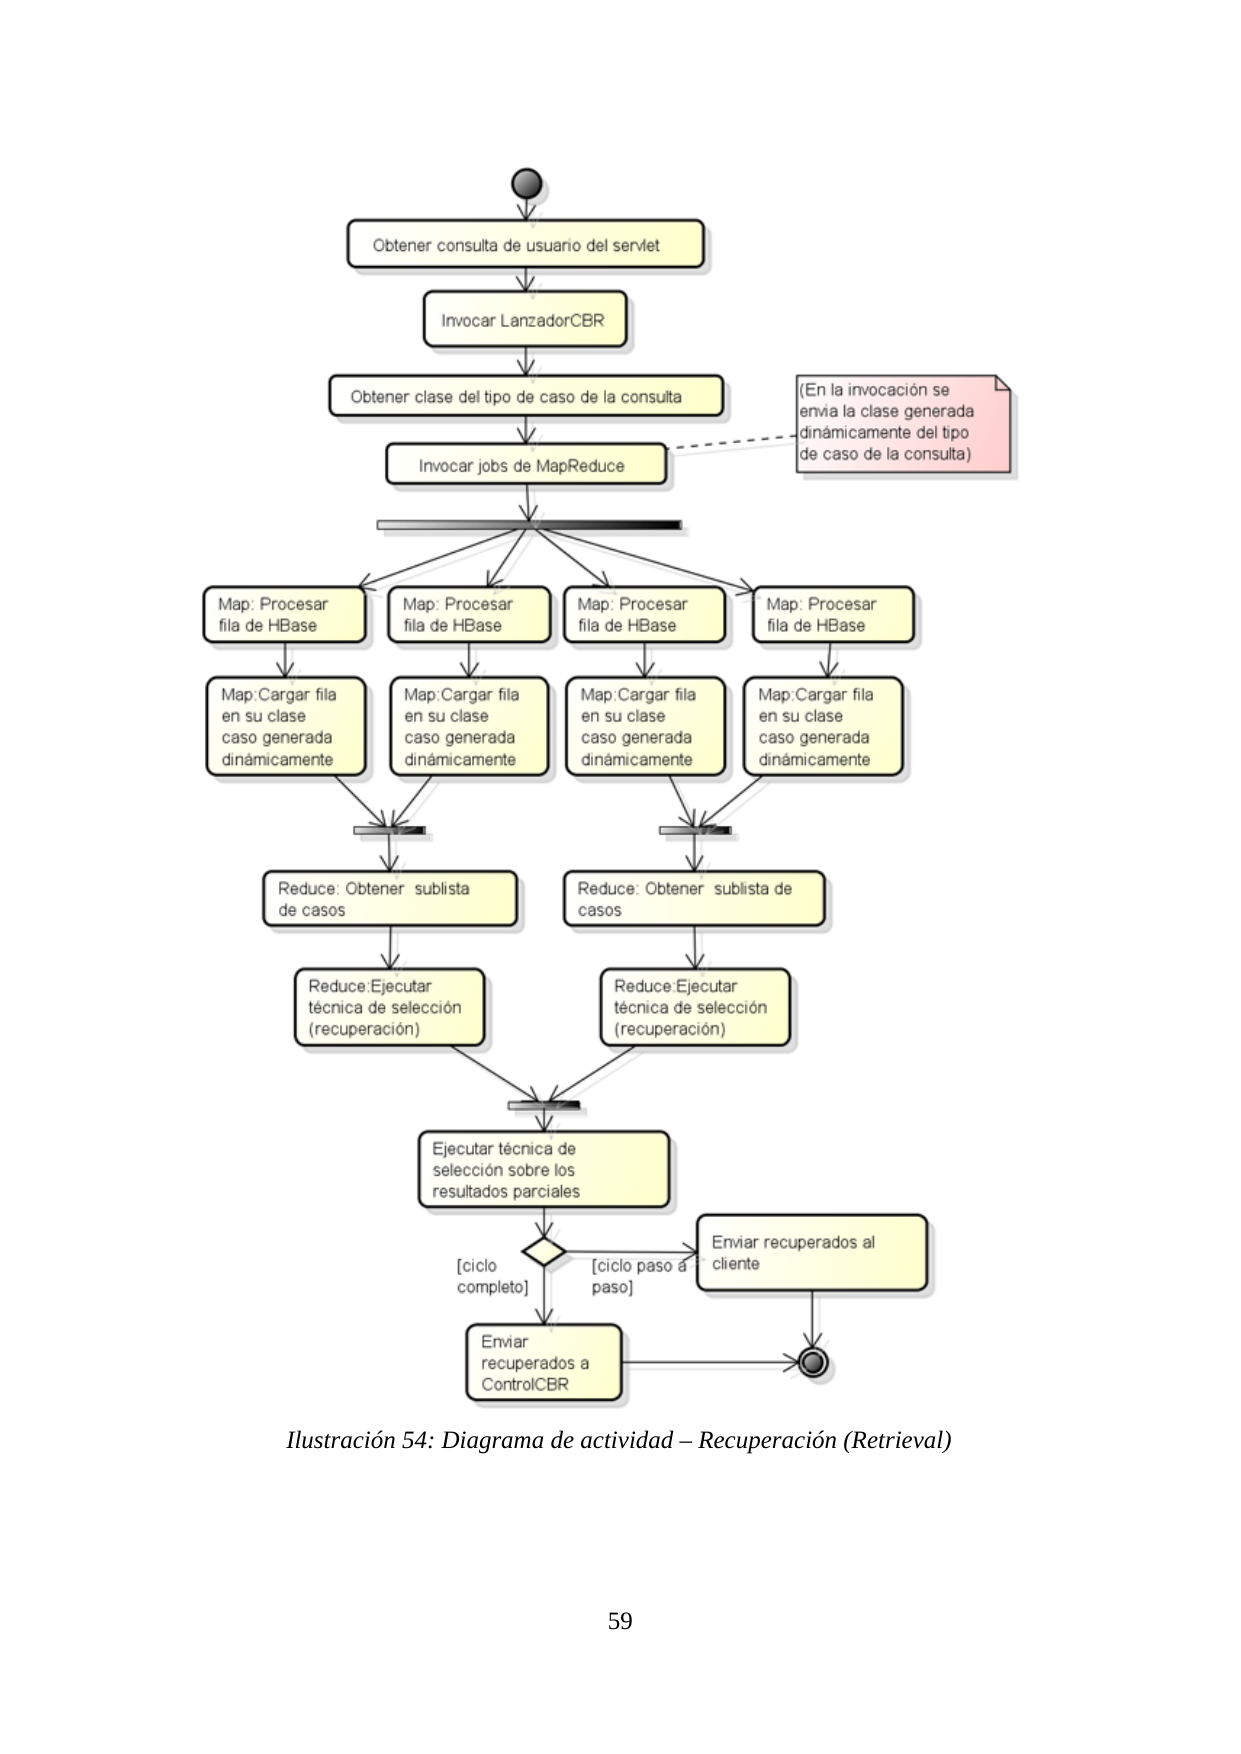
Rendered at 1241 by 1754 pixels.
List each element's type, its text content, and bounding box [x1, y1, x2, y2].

text Ilustración 54: Diagrama de actividad – Recuperación (Retrieval) [162, 1426, 1078, 1454]
picture [162, 160, 1079, 1426]
